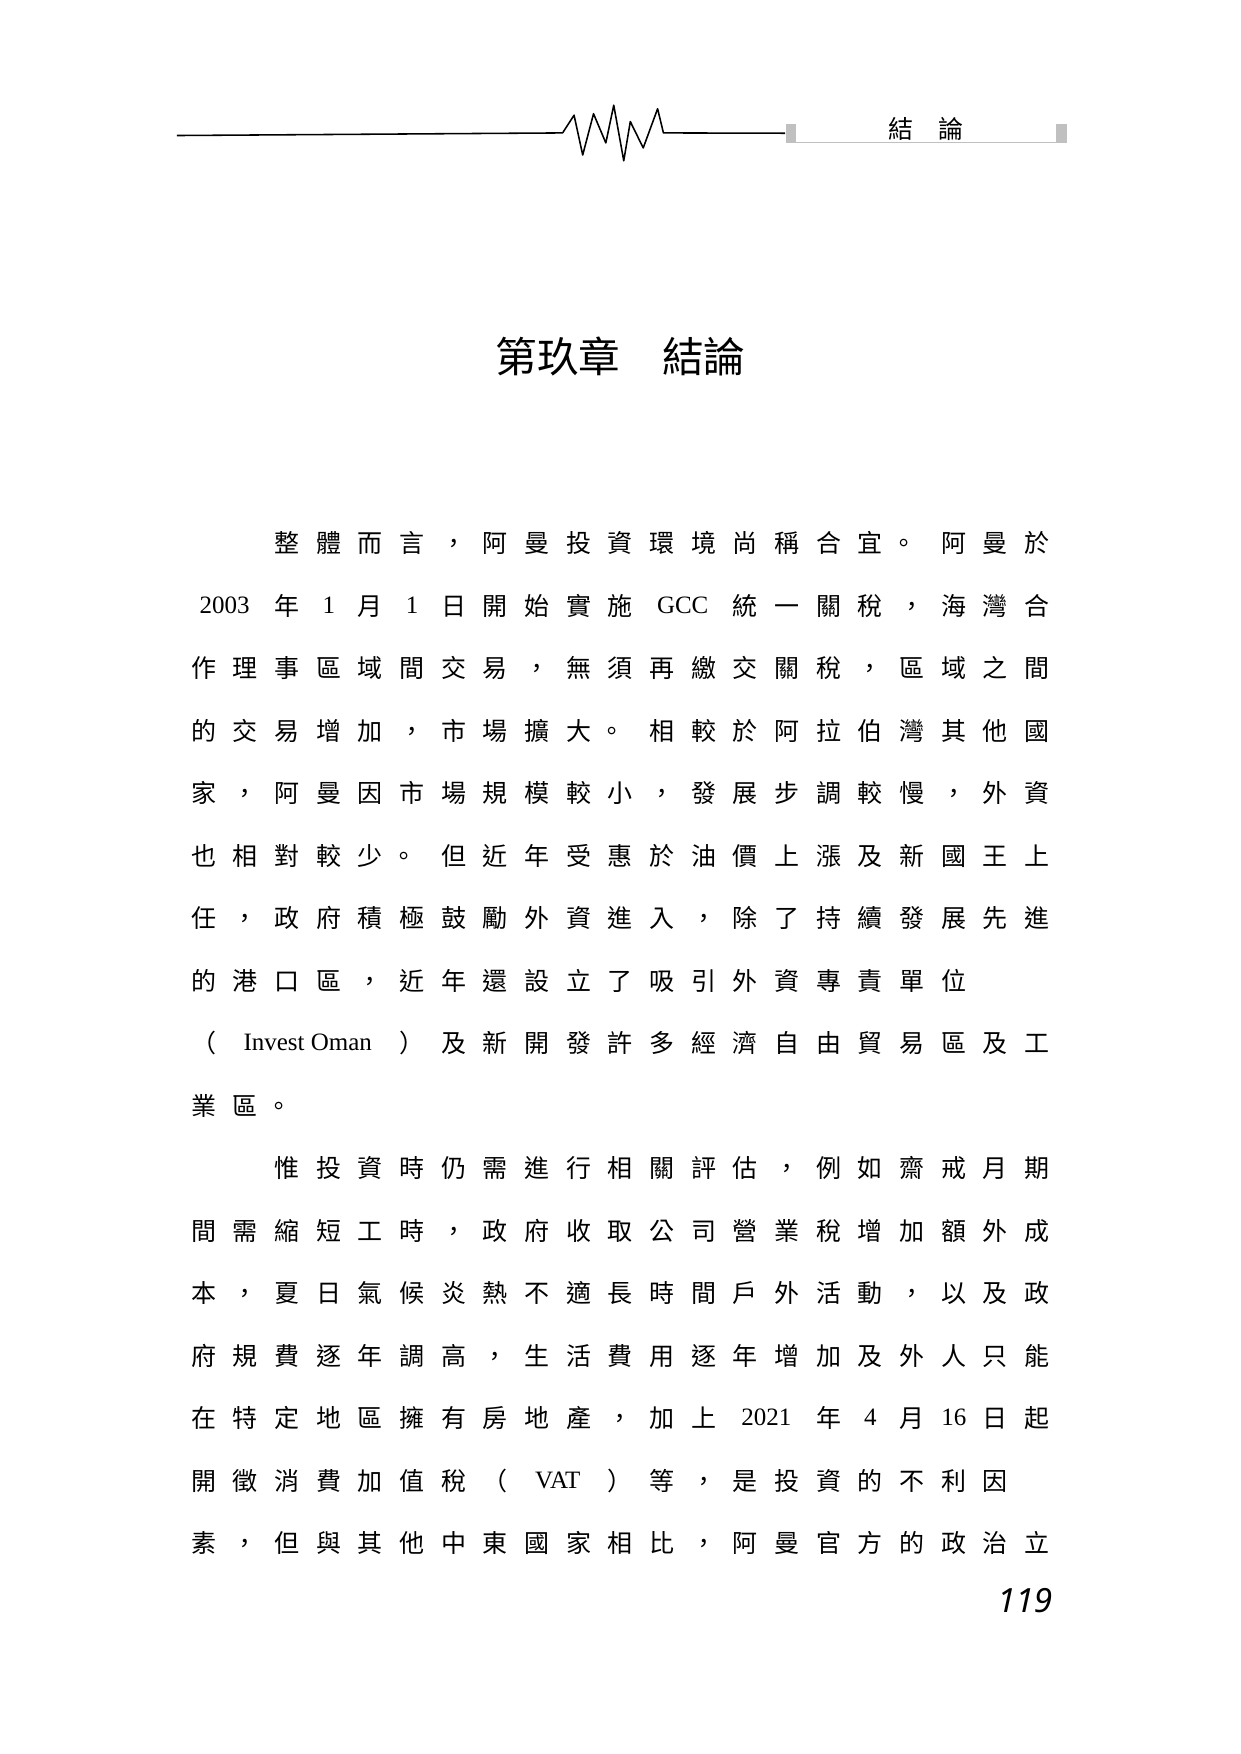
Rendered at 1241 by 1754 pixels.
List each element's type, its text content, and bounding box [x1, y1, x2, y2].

text 第玖章 結論 [183, 313, 1058, 375]
text 惟投資時仍需進行相關評估，例如齋戒月期間需縮短工時，政府收取公司營業稅增加額外成本，夏日氣候炎熱不適長時間戶外活動，以及政府規費逐年調高，生活費用逐年增加及外人只能在特定地區擁有房地產，加上2021年4月16日起開徵消費加值稅（VAT）等，是投資的不利因素，但與其他中東國家相比，阿曼官方的政治立 [183, 1125, 1058, 1563]
text 整體而言，阿曼投資環境尚稱合宜。阿曼於2003年1月1日開始實施GCC統一關稅，海灣合作理事區域間交易，無須再繳交關稅，區域之間的交易增加，市場擴大。相較於阿拉伯灣其他國家，阿曼因市場規模較小，發展步調較慢，外資也相對較少。但近年受惠於油價上漲及新國王上任，政府積極鼓勵外資進入，除了持續發展先進的港口區，近年還設立了吸引外資專責單位（Invest Oman）及新開發許多經濟自由貿易區及工業區。 [183, 500, 1058, 1125]
